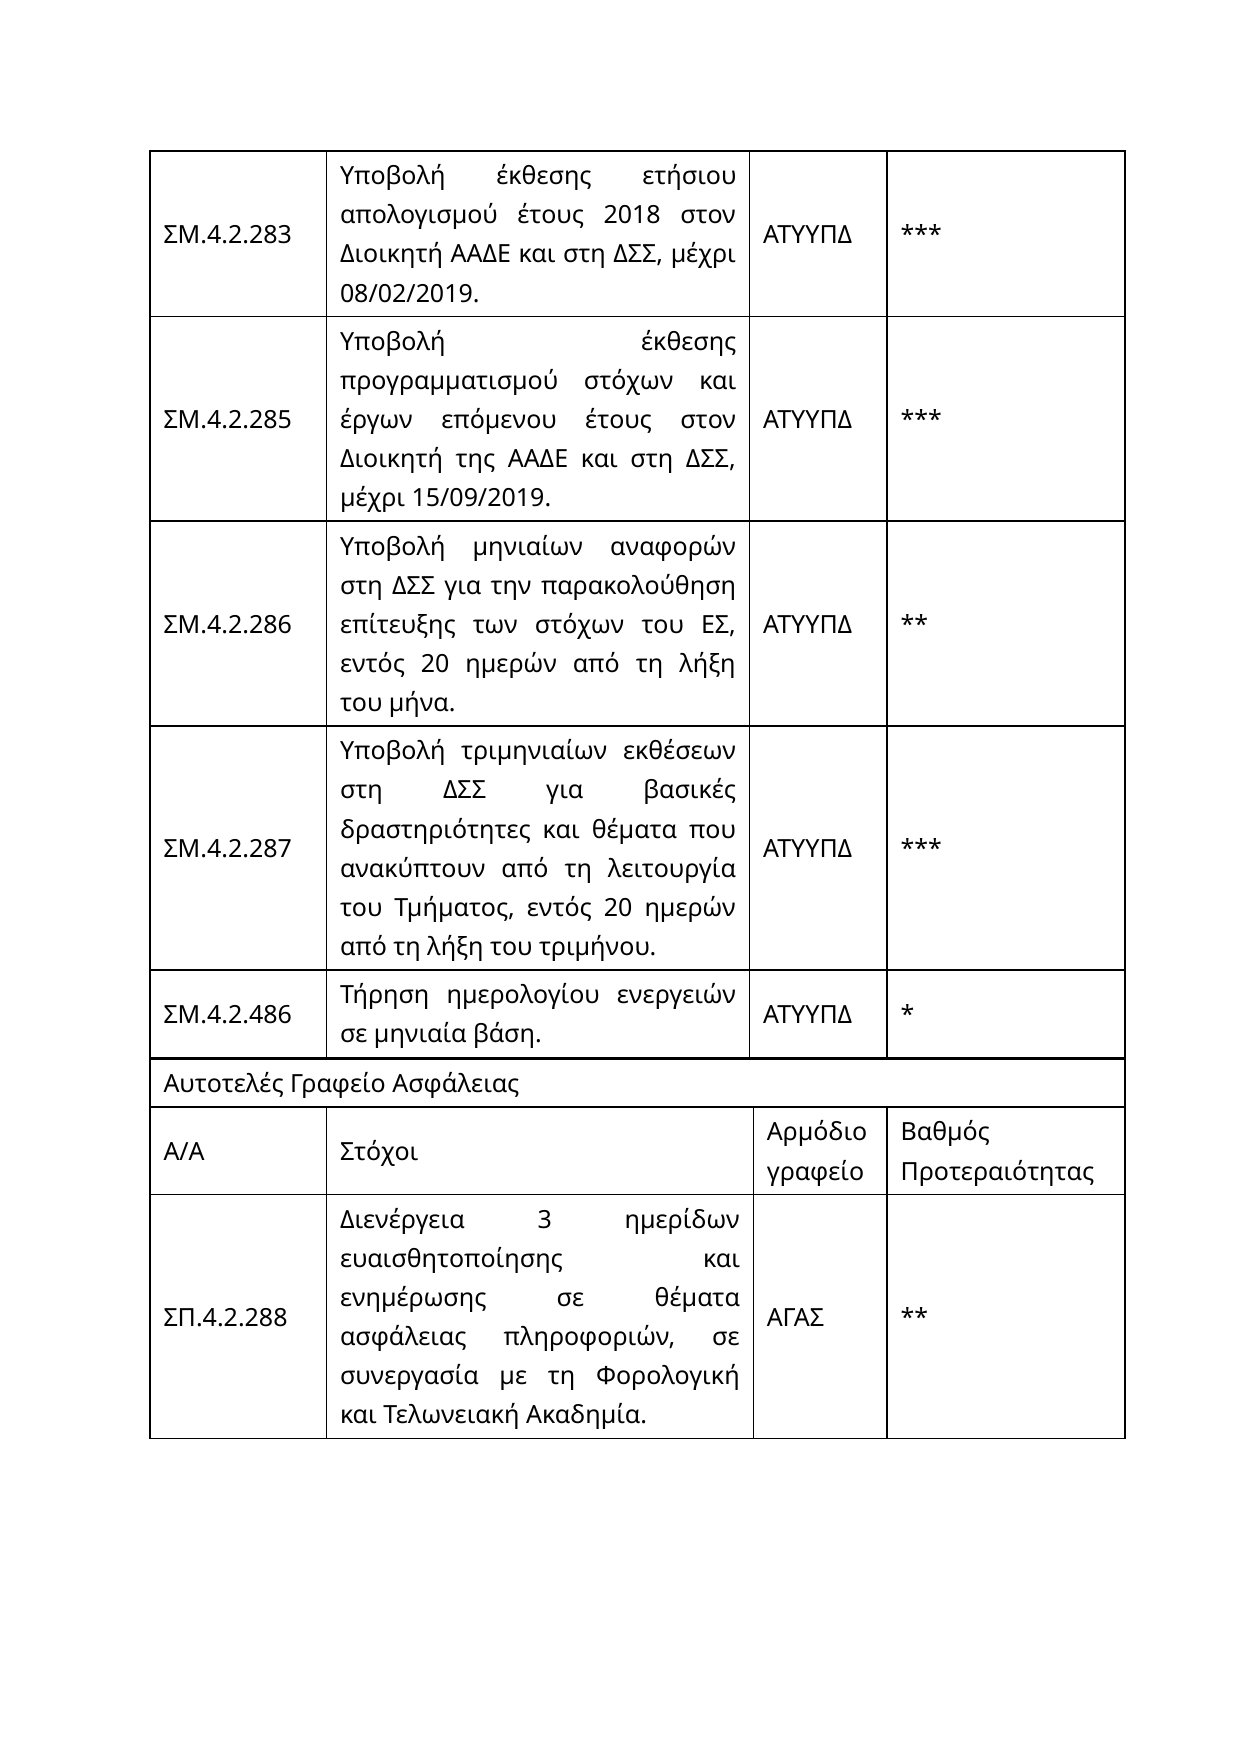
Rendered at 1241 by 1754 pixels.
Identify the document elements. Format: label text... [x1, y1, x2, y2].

table_cell ΑΤΥΥΠΔ [750, 317, 886, 520]
table_cell *** [888, 727, 1124, 969]
table_cell ΣΜ.4.2.283 [151, 152, 326, 316]
table_cell Υποβολή έκθεσης προγραμματισμού στόχων και έργων επόμενου έτους στον Διοικητή της ΑΑΔΕ και στη ΔΣΣ, μέχρι 15/09/2019. [327, 317, 749, 520]
table_cell ΑΤΥΥΠΔ [750, 152, 886, 316]
table_cell * [888, 971, 1124, 1056]
table_cell ΣΜ.4.2.287 [151, 727, 326, 969]
table_cell Υποβολή μηνιαίων αναφορών στη ΔΣΣ για την παρακολούθηση επίτευξης των στόχων του ΕΣ, εντός 20 ημερών από τη λήξη του μήνα. [327, 522, 749, 725]
table_cell ΑΤΥΥΠΔ [750, 522, 886, 725]
table_cell ΑΓΑΣ [754, 1195, 886, 1437]
table_cell *** [888, 152, 1124, 316]
table_cell ** [888, 522, 1124, 725]
table_header Αυτοτελές Γραφείο Ασφάλειας [151, 1060, 1124, 1106]
table_cell ΣΜ.4.2.286 [151, 522, 326, 725]
table_cell Διενέργεια 3 ημερίδων ευαισθητοποίησης και ενημέρωσης σε θέματα ασφάλειας πληροφοριών, σε συνεργασία με τη Φορολογική και Τελωνειακή Ακαδημία. [327, 1195, 753, 1437]
table_cell Α/Α [151, 1108, 326, 1193]
table_cell Αρμόδιο γραφείο [754, 1108, 886, 1193]
table_cell ** [888, 1195, 1124, 1437]
table_cell ΣΠ.4.2.288 [151, 1195, 326, 1437]
table_cell ΣΜ.4.2.285 [151, 317, 326, 520]
table_cell ΣΜ.4.2.486 [151, 971, 326, 1056]
table_cell Υποβολή τριμηνιαίων εκθέσεων στη ΔΣΣ για βασικές δραστηριότητες και θέματα που ανακύπτουν από τη λειτουργία του Τμήματος, εντός 20 ημερών από τη λήξη του τριμήνου. [327, 727, 749, 969]
table_cell Τήρηση ημερολογίου ενεργειών σε μηνιαία βάση. [327, 971, 749, 1056]
table_cell ΑΤΥΥΠΔ [750, 727, 886, 969]
table_cell Βαθμός Προτεραιότητας [888, 1108, 1124, 1193]
table_cell Υποβολή έκθεσης ετήσιου απολογισμού έτους 2018 στον Διοικητή ΑΑΔΕ και στη ΔΣΣ, μέχρι 08/02/2019. [327, 152, 749, 316]
table_cell ΑΤΥΥΠΔ [750, 971, 886, 1056]
table_cell *** [888, 317, 1124, 520]
table_cell Στόχοι [327, 1108, 753, 1193]
